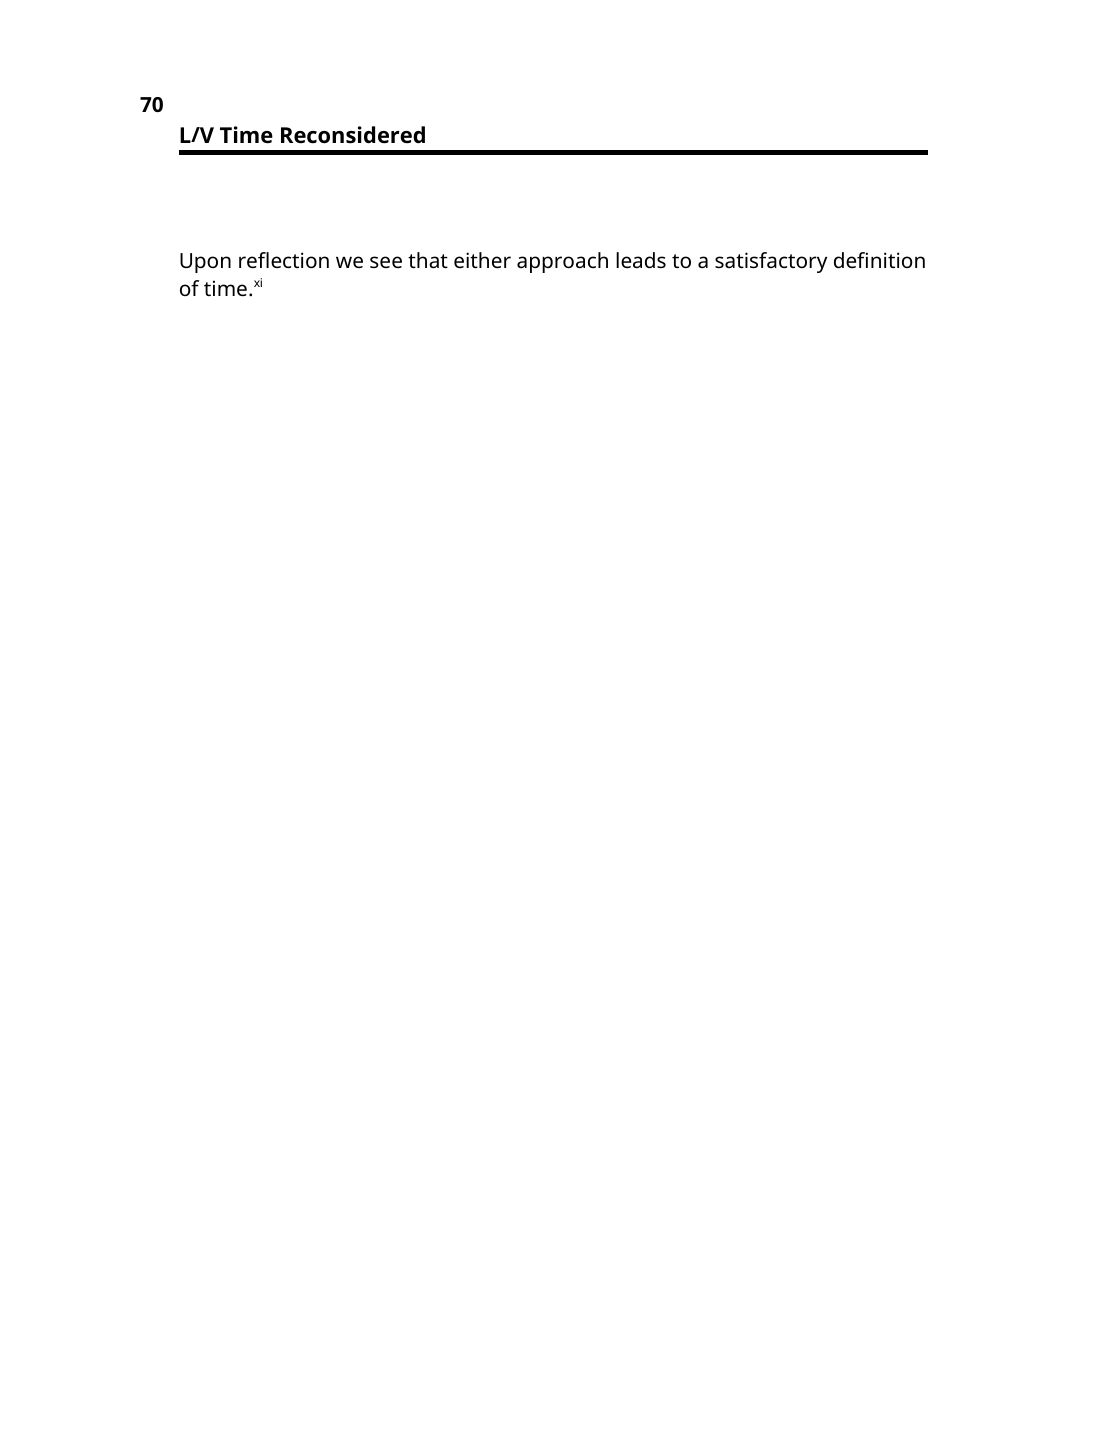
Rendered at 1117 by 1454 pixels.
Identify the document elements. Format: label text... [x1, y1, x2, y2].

subtitle Upon reflection we see that either approach leads to a satisfactory definition of time. [178, 246, 928, 303]
